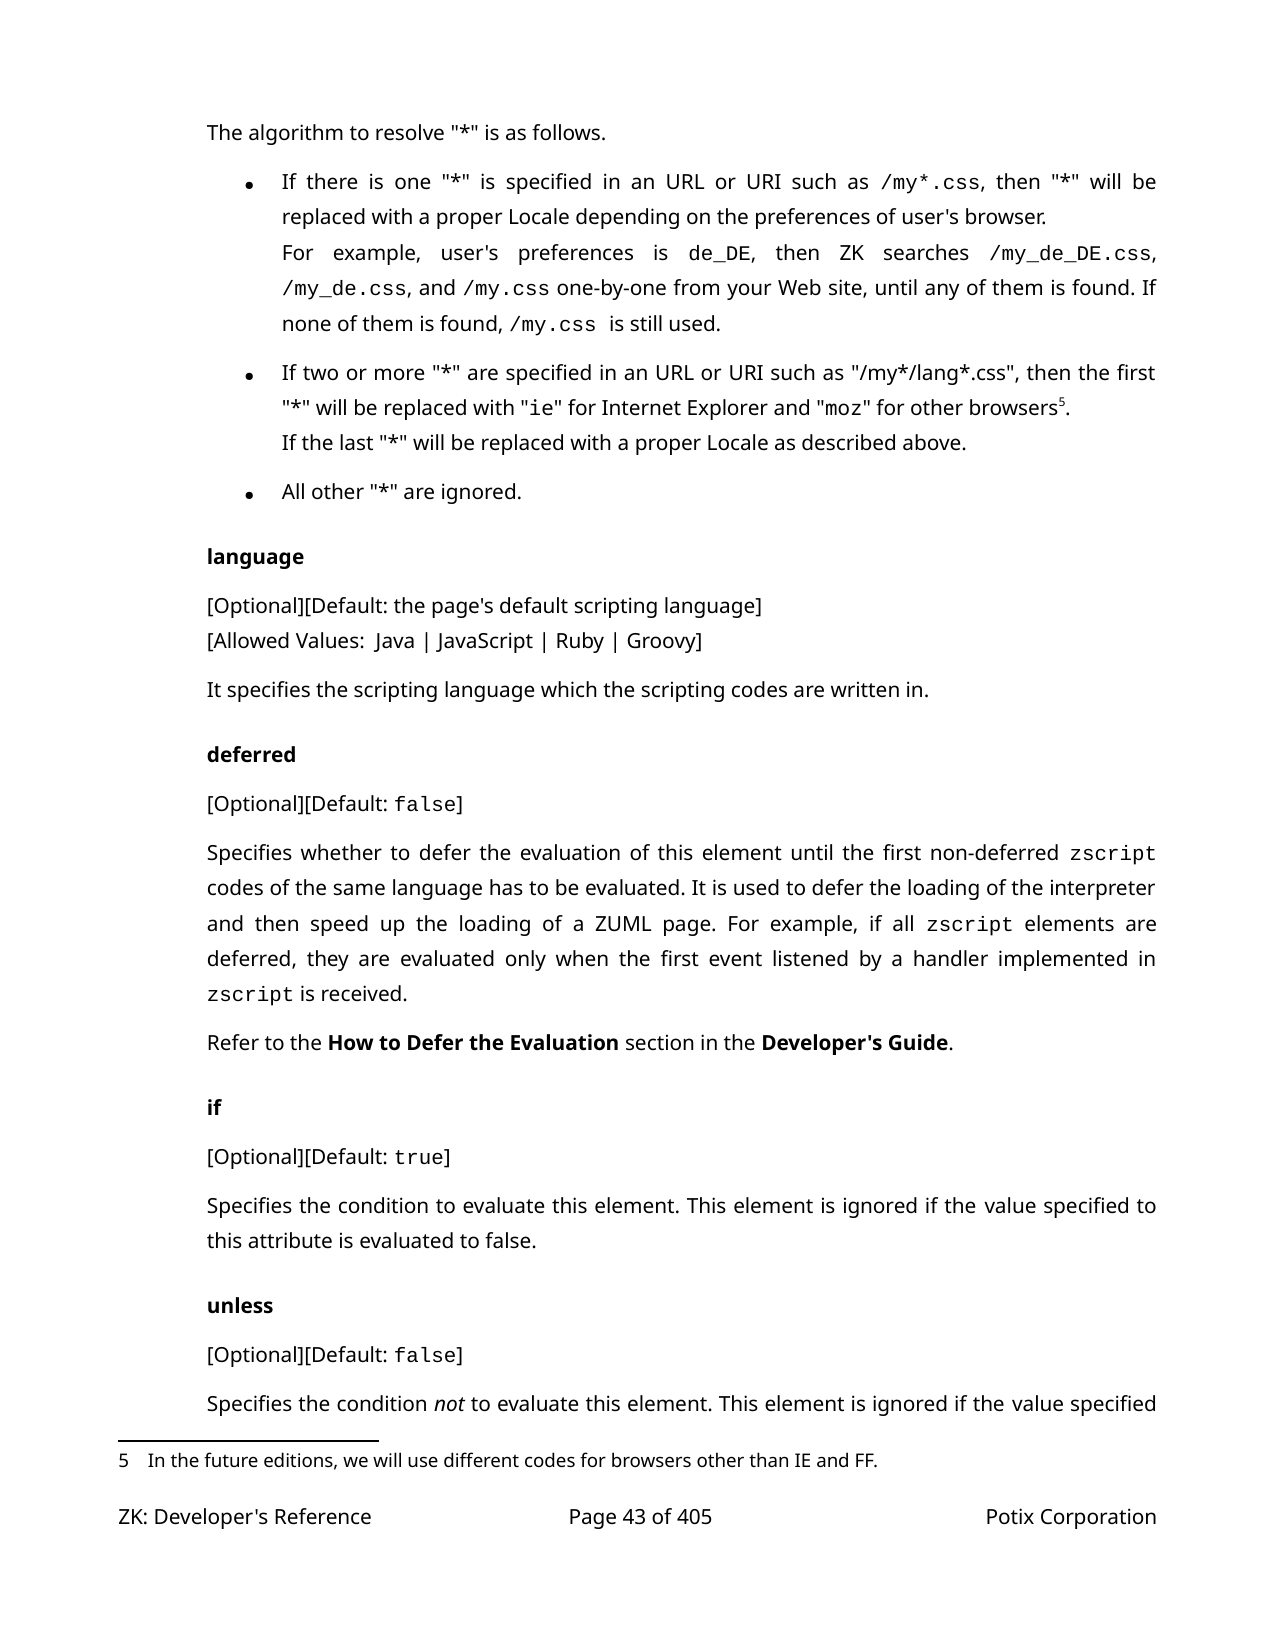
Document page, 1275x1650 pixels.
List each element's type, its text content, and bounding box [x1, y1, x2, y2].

text Refer to the How to Defer the Evaluation section in the Developer's Guide. [207, 1028, 1157, 1057]
text [Optional][Default: false] [207, 789, 1157, 817]
text Specifies the condition not to evaluate this element. This element is ignored if the value specified [207, 1389, 1157, 1418]
text Specifies whether to defer the evaluation of this element until the first non-deferred zscript codes of the same language has to be evaluated. It is used to defer the loading of the interpreter and then speed up the loading of a ZUML page. For example, if all zscript elements are deferred, they are evaluated only when the first event listened by a handler implemented in zscript is received. [207, 838, 1157, 1008]
subtitle unless [207, 1292, 1157, 1320]
text It specifies the scripting language which the scripting codes are written in. [207, 675, 1157, 703]
text [Optional][Default: true] [207, 1142, 1157, 1171]
subtitle if [207, 1093, 1157, 1122]
text The algorithm to resolve "*" is as follows. [207, 118, 1157, 146]
subtitle language [207, 542, 1157, 570]
text [Optional][Default: false] [207, 1340, 1157, 1369]
list All other "*" are ignored. [244, 477, 1157, 505]
text [Optional][Default: the page's default scripting language] [Allowed Values: Java | JavaScript | Ruby | Groovy] [207, 591, 1157, 654]
list If there is one "*" is specified in an URL or URI such as /my*.css, then "*" will be replaced with a proper Locale depending on the preferences of user's browser. For example, user's preferences is de_DE, then ZK searches /my_de_DE.css, /my_de.css, and /my.css one-by-one from your Web site, until any of them is found. If none of them is found, /my.css is still used. [244, 167, 1157, 337]
list In the future editions, we will use different codes for browsers other than IE and FF. [118, 1447, 1157, 1473]
subtitle deferred [207, 740, 1157, 768]
text Specifies the condition to evaluate this element. This element is ignored if the value specified to this attribute is evaluated to false. [207, 1191, 1157, 1255]
list If two or more "*" are specified in an URL or URI such as "/my*/lang*.css", then the first "*" will be replaced with "ie" for Internet Explorer and "moz" for other browsers. If the last "*" will be replaced with a proper Locale as described above. [244, 358, 1157, 457]
